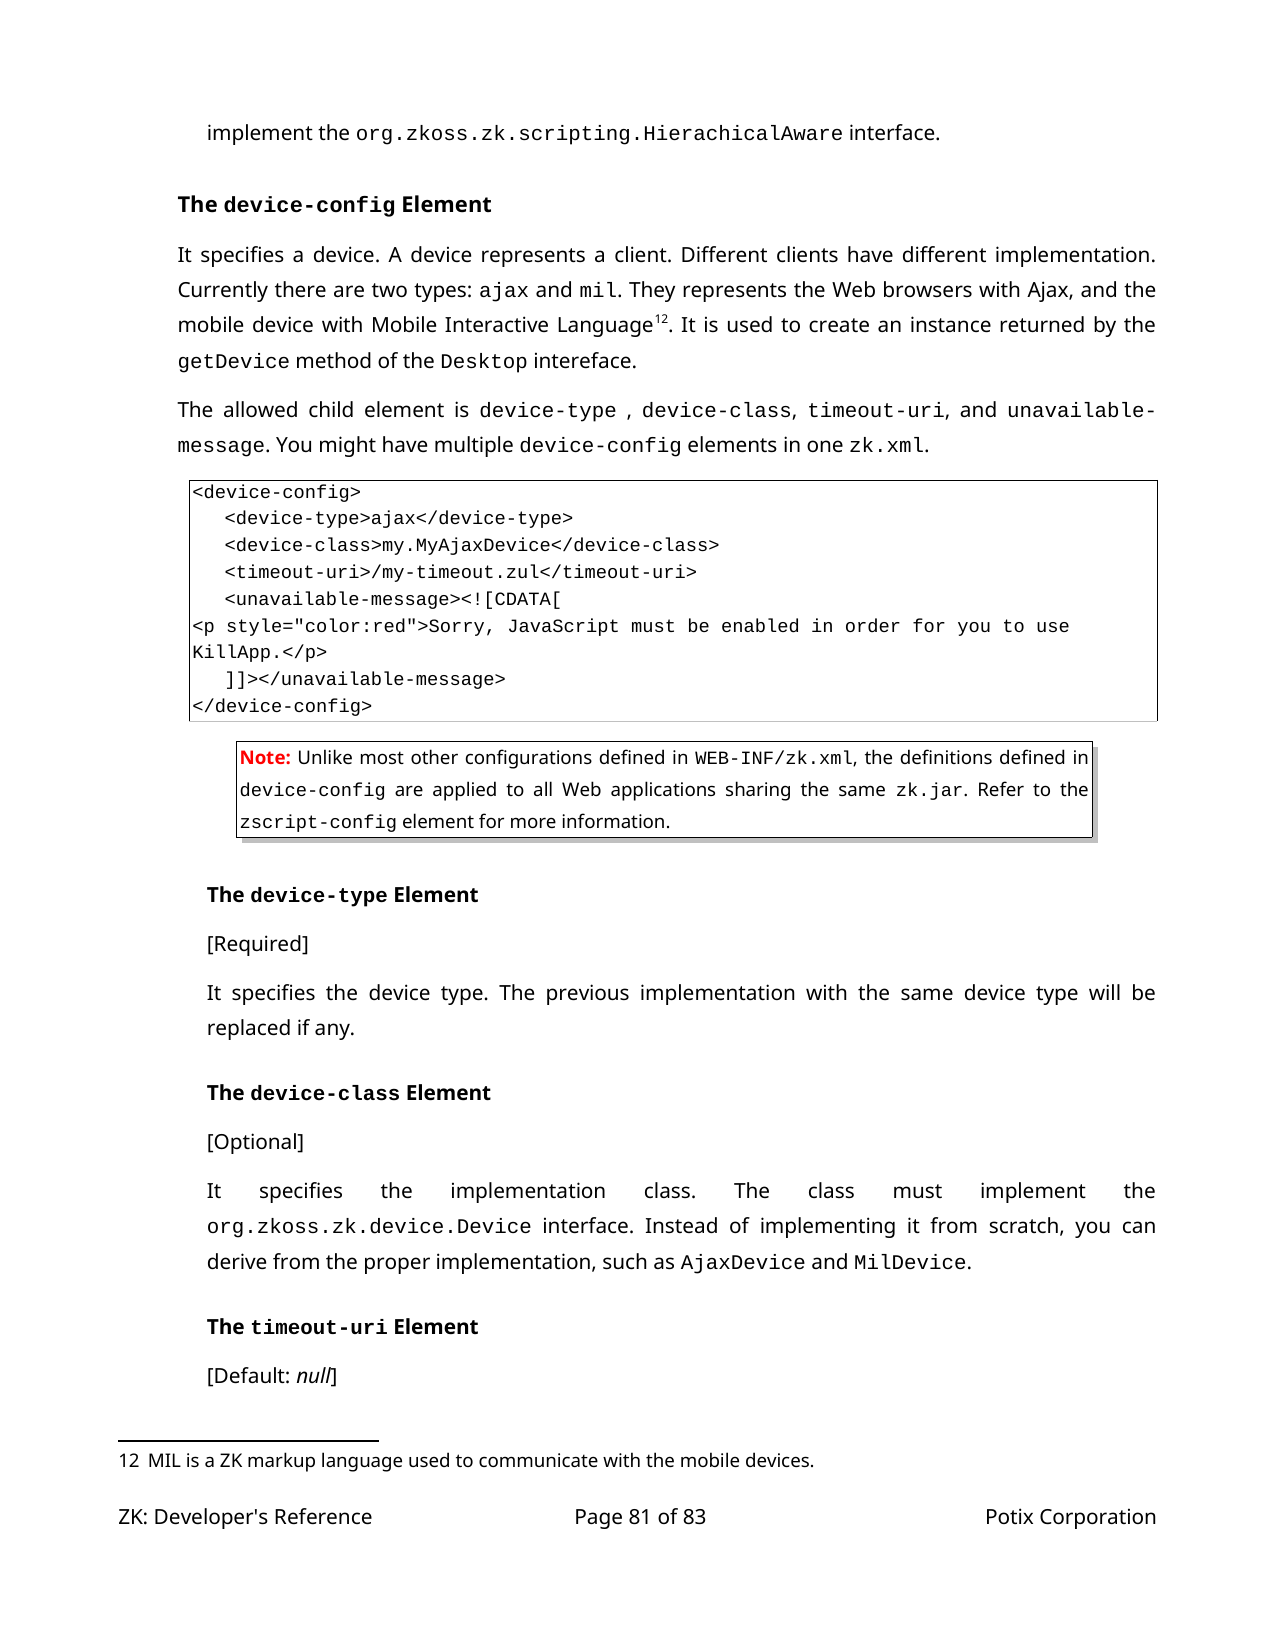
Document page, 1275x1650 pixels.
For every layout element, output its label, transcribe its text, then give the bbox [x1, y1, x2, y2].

text <unavailable-message><![CDATA[ <p style="color:red">Sorry, JavaScript must be enabled in order for you to use KillApp.</p> ]]></unavailable-message> </device-config> [190, 587, 1157, 721]
text The allowed child element is device-type , device-class, timeout-uri, and unavailable-message. You might have multiple device-config elements in one zk.xml. [177, 395, 1157, 459]
subtitle The device-class Element [207, 1078, 1157, 1107]
text [Default: null] [207, 1361, 1157, 1389]
text implement the org.zkoss.zk.scripting.HierachicalAware interface. [207, 118, 1157, 147]
text Note: Unlike most other configurations defined in WEB-INF/zk.xml, the definitions defined in device-config are applied to all Web applications sharing the same zk.jar. Refer to the zscript-config element for more information. [237, 742, 1092, 837]
text <timeout-uri>/my-timeout.zul</timeout-uri> [190, 560, 1157, 584]
text It specifies a device. A device represents a client. Different clients have different implementation. Currently there are two types: ajax and mil. They represents the Web browsers with Ajax, and the mobile device with Mobile Interactive Language. It is used to create an instance returned by the getDevice method of the Desktop intereface. [177, 240, 1157, 374]
subtitle The device-config Element [177, 189, 1157, 219]
subtitle The device-type Element [207, 880, 1157, 908]
subtitle The timeout-uri Element [207, 1312, 1157, 1341]
text <device-config> <device-type>ajax</device-type> <device-class>my.MyAjaxDevice</device-class> [190, 481, 1157, 557]
text MIL is a ZK markup language used to communicate with the mobile devices. [118, 1447, 1157, 1473]
text [Required] [207, 929, 1157, 957]
text [Optional] [207, 1127, 1157, 1155]
text It specifies the implementation class. The class must implement the org.zkoss.zk.device.Device interface. Instead of implementing it from scratch, you can derive from the proper implementation, such as AjaxDevice and MilDevice. [207, 1176, 1157, 1275]
text It specifies the device type. The previous implementation with the same device type will be replaced if any. [207, 978, 1157, 1041]
